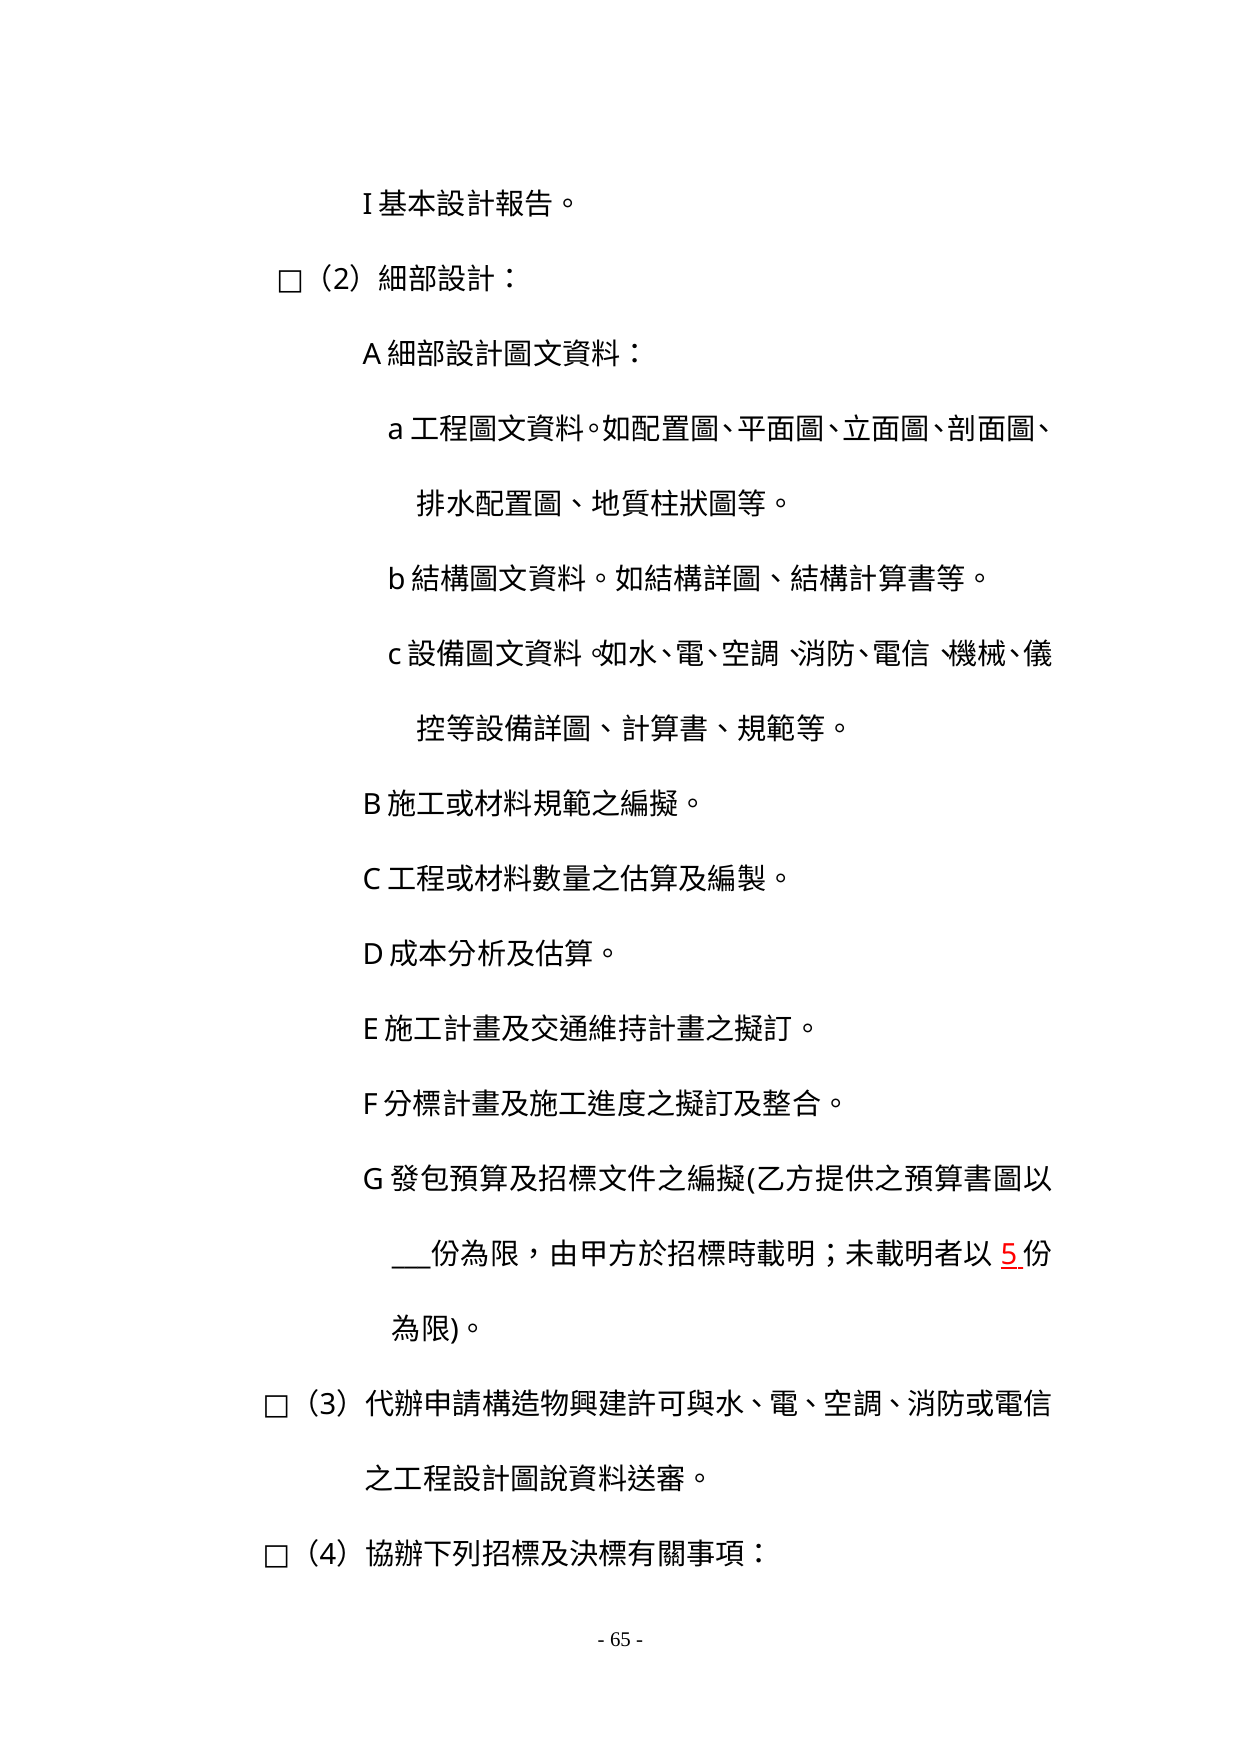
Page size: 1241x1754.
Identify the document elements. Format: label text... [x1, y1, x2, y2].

text c設備圖文資料。如水、電、空調、消防、電信、機械、儀控等設備詳圖、計算書、規範等。 [387, 614, 1053, 764]
text A細部設計圖文資料： [362, 314, 1053, 389]
text □（3）代辦申請構造物興建許可與水、電、空調、消防或電信之工程設計圖說資料送審。 [262, 1364, 1053, 1514]
text F分標計畫及施工進度之擬訂及整合。 [362, 1064, 1053, 1139]
text G發包預算及招標文件之編擬(乙方提供之預算書圖以___份為限，由甲方於招標時載明；未載明者以5份為限)。 [362, 1139, 1053, 1364]
text C工程或材料數量之估算及編製。 [362, 839, 1053, 914]
text B施工或材料規範之編擬。 [362, 764, 1053, 839]
text □（2）細部設計： [276, 239, 1053, 314]
text □（4）協辦下列招標及決標有關事項： [262, 1514, 1053, 1589]
text D成本分析及估算。 [362, 914, 1053, 989]
text a工程圖文資料。如配置圖、平面圖、立面圖、剖面圖、排水配置圖、地質柱狀圖等。 [387, 389, 1053, 539]
text b結構圖文資料。如結構詳圖、結構計算書等。 [387, 539, 1053, 614]
text E施工計畫及交通維持計畫之擬訂。 [362, 989, 1053, 1064]
text I基本設計報告。 [362, 164, 1053, 239]
